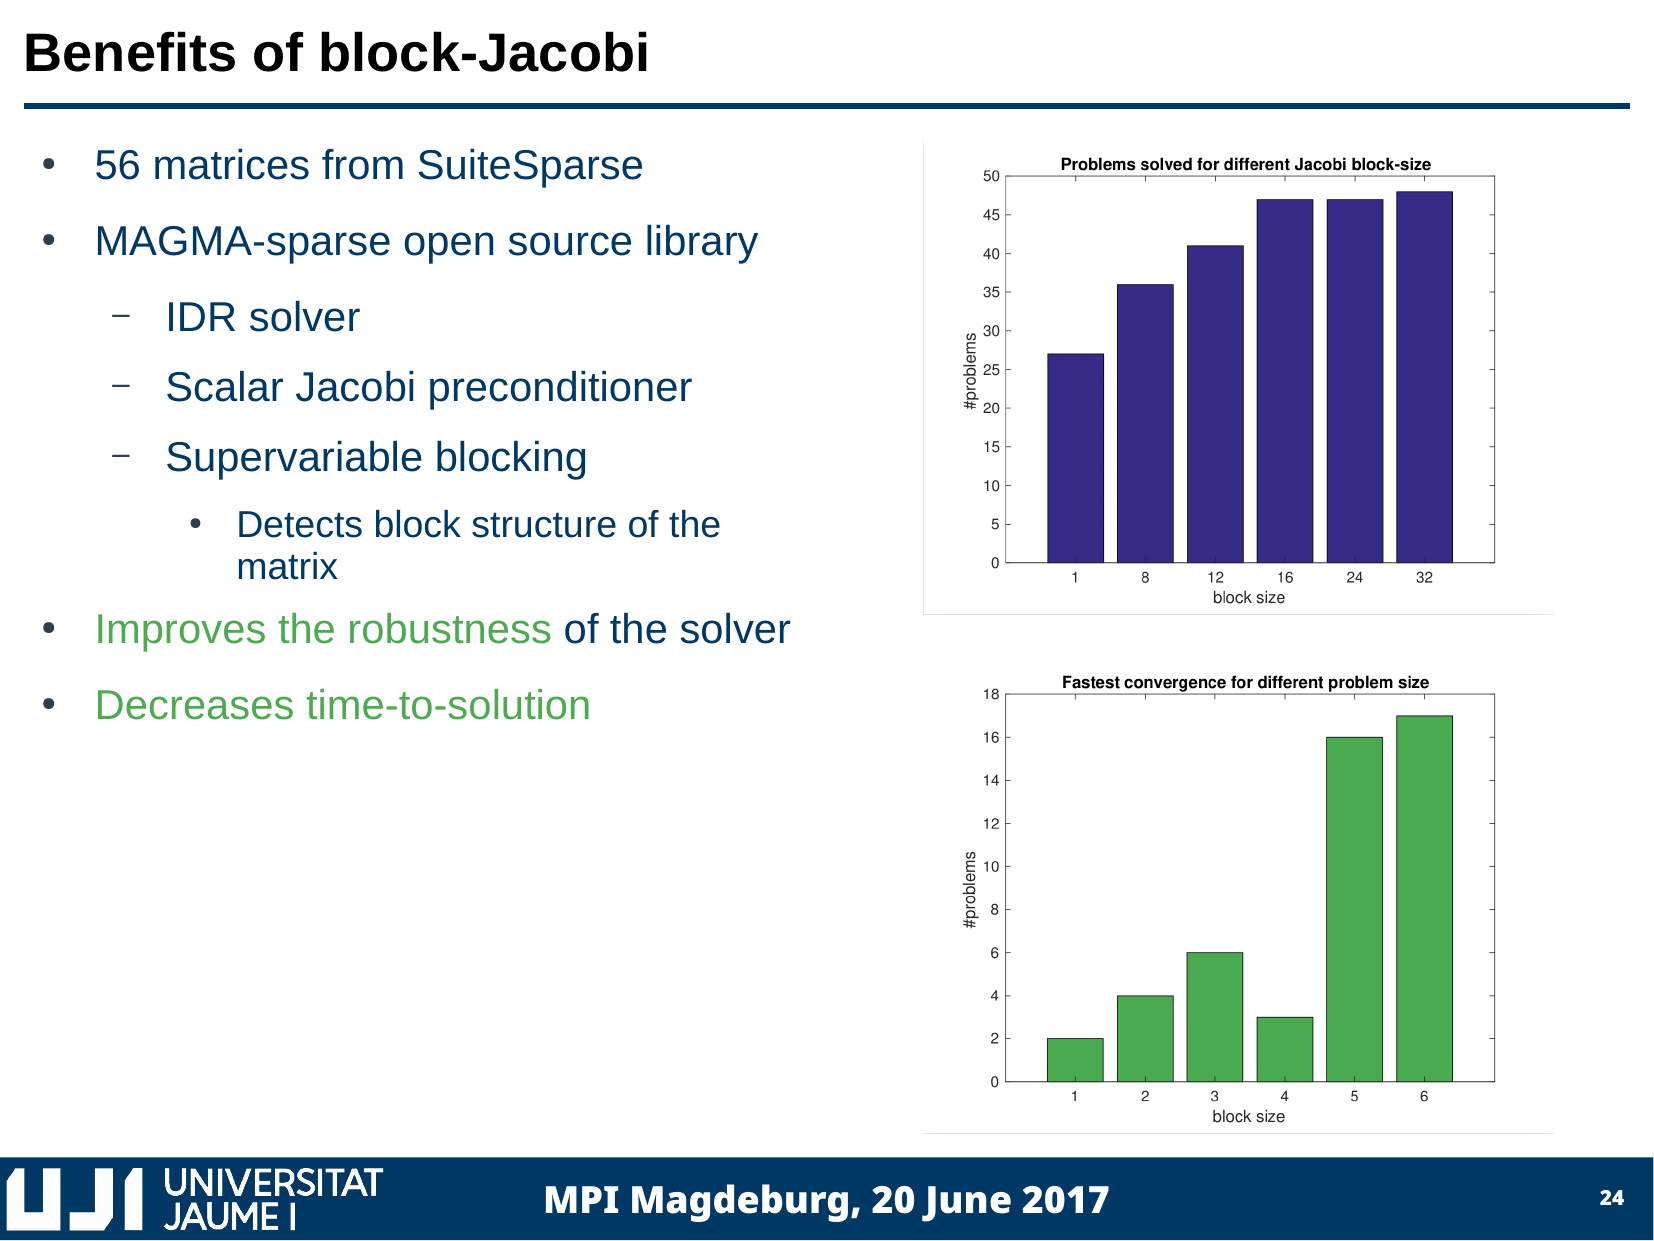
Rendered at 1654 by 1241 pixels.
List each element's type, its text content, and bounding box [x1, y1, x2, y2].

picture [923, 141, 1554, 615]
list 56 matrices from SuiteSparse MAGMA-sparse open source library IDR solver Scalar Jacobi preconditioner Supervariable blocking Detects block structure of the matrix Improves the robustness of the solver Decreases time-to-solution [23, 141, 808, 1134]
picture [0, 1158, 390, 1241]
picture [923, 659, 1554, 1134]
title Benefits of block-Jacobi [23, 0, 1630, 107]
